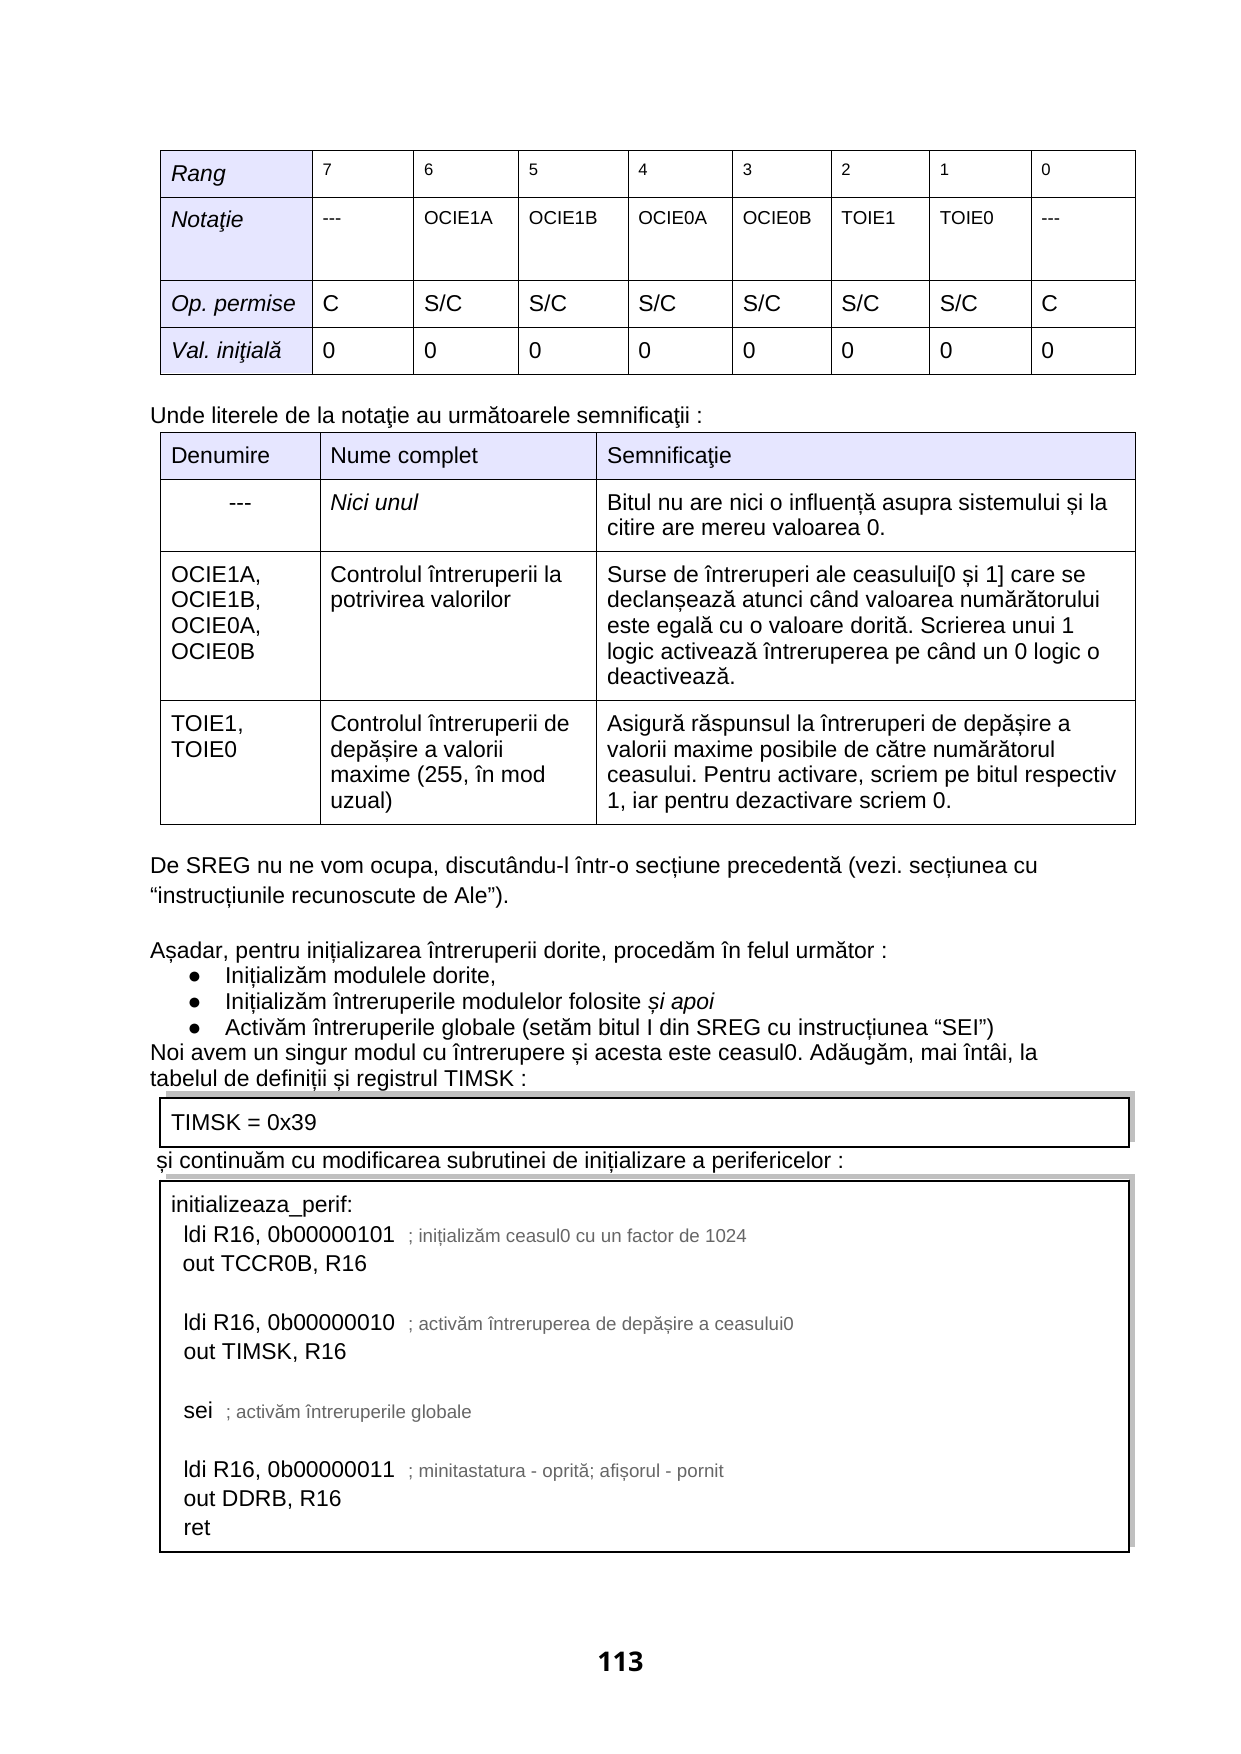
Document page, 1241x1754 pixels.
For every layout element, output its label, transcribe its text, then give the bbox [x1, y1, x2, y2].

list Inițializăm modulele dorite, [187, 963, 1091, 989]
table_header 4 [629, 151, 732, 197]
table_cell 0 [733, 328, 831, 373]
table_header initializeaza_perif: ldi R16, 0b00000101 ; inițializăm ceasul0 cu un factor de 1024 out TCCR0B, R16 ldi R16, 0b00000010 ; activăm întreruperea de depășire a ceasului0 out TIMSK, R16 sei ; activăm întreruperile globale ldi R16, 0b00000011 ; minitastatura - oprită; afișorul - pornit out DDRB, R16 ret [161, 1182, 1128, 1551]
table_cell OCIE1A, OCIE1B, OCIE0A, OCIE0B [161, 552, 320, 700]
table_cell Notaţie [161, 198, 312, 280]
text și continuăm cu modificarea subrutinei de inițializare a perifericelor : [150, 1148, 1091, 1173]
table_cell TOIE1, TOIE0 [161, 701, 320, 823]
list Inițializăm întreruperile modulelor folosite și apoi [187, 989, 1091, 1014]
table_cell C [313, 281, 413, 327]
table_header 1 [930, 151, 1031, 197]
table_cell S/C [519, 281, 628, 327]
table_cell --- [161, 480, 320, 551]
table_header 7 [313, 151, 413, 197]
table_header 5 [519, 151, 628, 197]
table_cell --- [1032, 198, 1135, 280]
table_cell OCIE1A [414, 198, 518, 280]
table_header Denumire [161, 433, 320, 479]
table_cell S/C [733, 281, 831, 327]
table_cell 0 [629, 328, 732, 373]
text Noi avem un singur modul cu întrerupere și acesta este ceasul0. Adăugăm, mai întâi, la tabelul de definiții și registrul TIMSK : [150, 1040, 1091, 1091]
table_header 3 [733, 151, 831, 197]
table_cell C [1032, 281, 1135, 327]
table_cell Val. iniţială [161, 328, 312, 373]
table_cell Asigură răspunsul la întreruperi de depășire a valorii maxime posibile de către numărătorul ceasului. Pentru activare, scriem pe bitul respectiv 1, iar pentru dezactivare scriem 0. [597, 701, 1135, 823]
table_cell 0 [313, 328, 413, 373]
table_cell OCIE1B [519, 198, 628, 280]
table_header 6 [414, 151, 518, 197]
table_cell Op. permise [161, 281, 312, 327]
table_cell Bitul nu are nici o influență asupra sistemului și la citire are mereu valoarea 0. [597, 480, 1135, 551]
list Activăm întreruperile globale (setăm bitul I din SREG cu instrucțiunea “SEI”) [187, 1014, 1091, 1040]
table_cell TOIE0 [930, 198, 1031, 280]
table_cell Controlul întreruperii la potrivirea valorilor [321, 552, 596, 700]
text De SREG nu ne vom ocupa, discutându-l într-o secțiune precedentă (vezi. secțiunea cu “instrucțiunile recunoscute de Ale”). [150, 853, 1091, 908]
table_cell Controlul întreruperii de depășire a valorii maxime (255, în mod uzual) [321, 701, 596, 823]
table_cell S/C [629, 281, 732, 327]
table_header 0 [1032, 151, 1135, 197]
table_cell S/C [930, 281, 1031, 327]
table_cell Nici unul [321, 480, 596, 551]
table_cell OCIE0B [733, 198, 831, 280]
text Unde literele de la notaţie au următoarele semnificaţii : [150, 403, 1091, 428]
table_cell S/C [832, 281, 929, 327]
table_cell --- [313, 198, 413, 280]
text Așadar, pentru inițializarea întreruperii dorite, procedăm în felul următor : [150, 937, 1091, 963]
table_cell 0 [930, 328, 1031, 373]
table_cell TOIE1 [832, 198, 929, 280]
table_header Rang [161, 151, 312, 197]
table_cell S/C [414, 281, 518, 327]
table_header Nume complet [321, 433, 596, 479]
table_cell 0 [1032, 328, 1135, 373]
table_header 2 [832, 151, 929, 197]
table_cell 0 [832, 328, 929, 373]
table_cell 0 [414, 328, 518, 373]
table_cell 0 [519, 328, 628, 373]
table_header Semnificaţie [597, 433, 1135, 479]
table_cell Surse de întreruperi ale ceasului[0 și 1] care se declanșează atunci când valoarea numărătorului este egală cu o valoare dorită. Scrierea unui 1 logic activează întreruperea pe când un 0 logic o deactivează. [597, 552, 1135, 700]
table_header TIMSK = 0x39 [161, 1099, 1128, 1146]
table_cell OCIE0A [629, 198, 732, 280]
